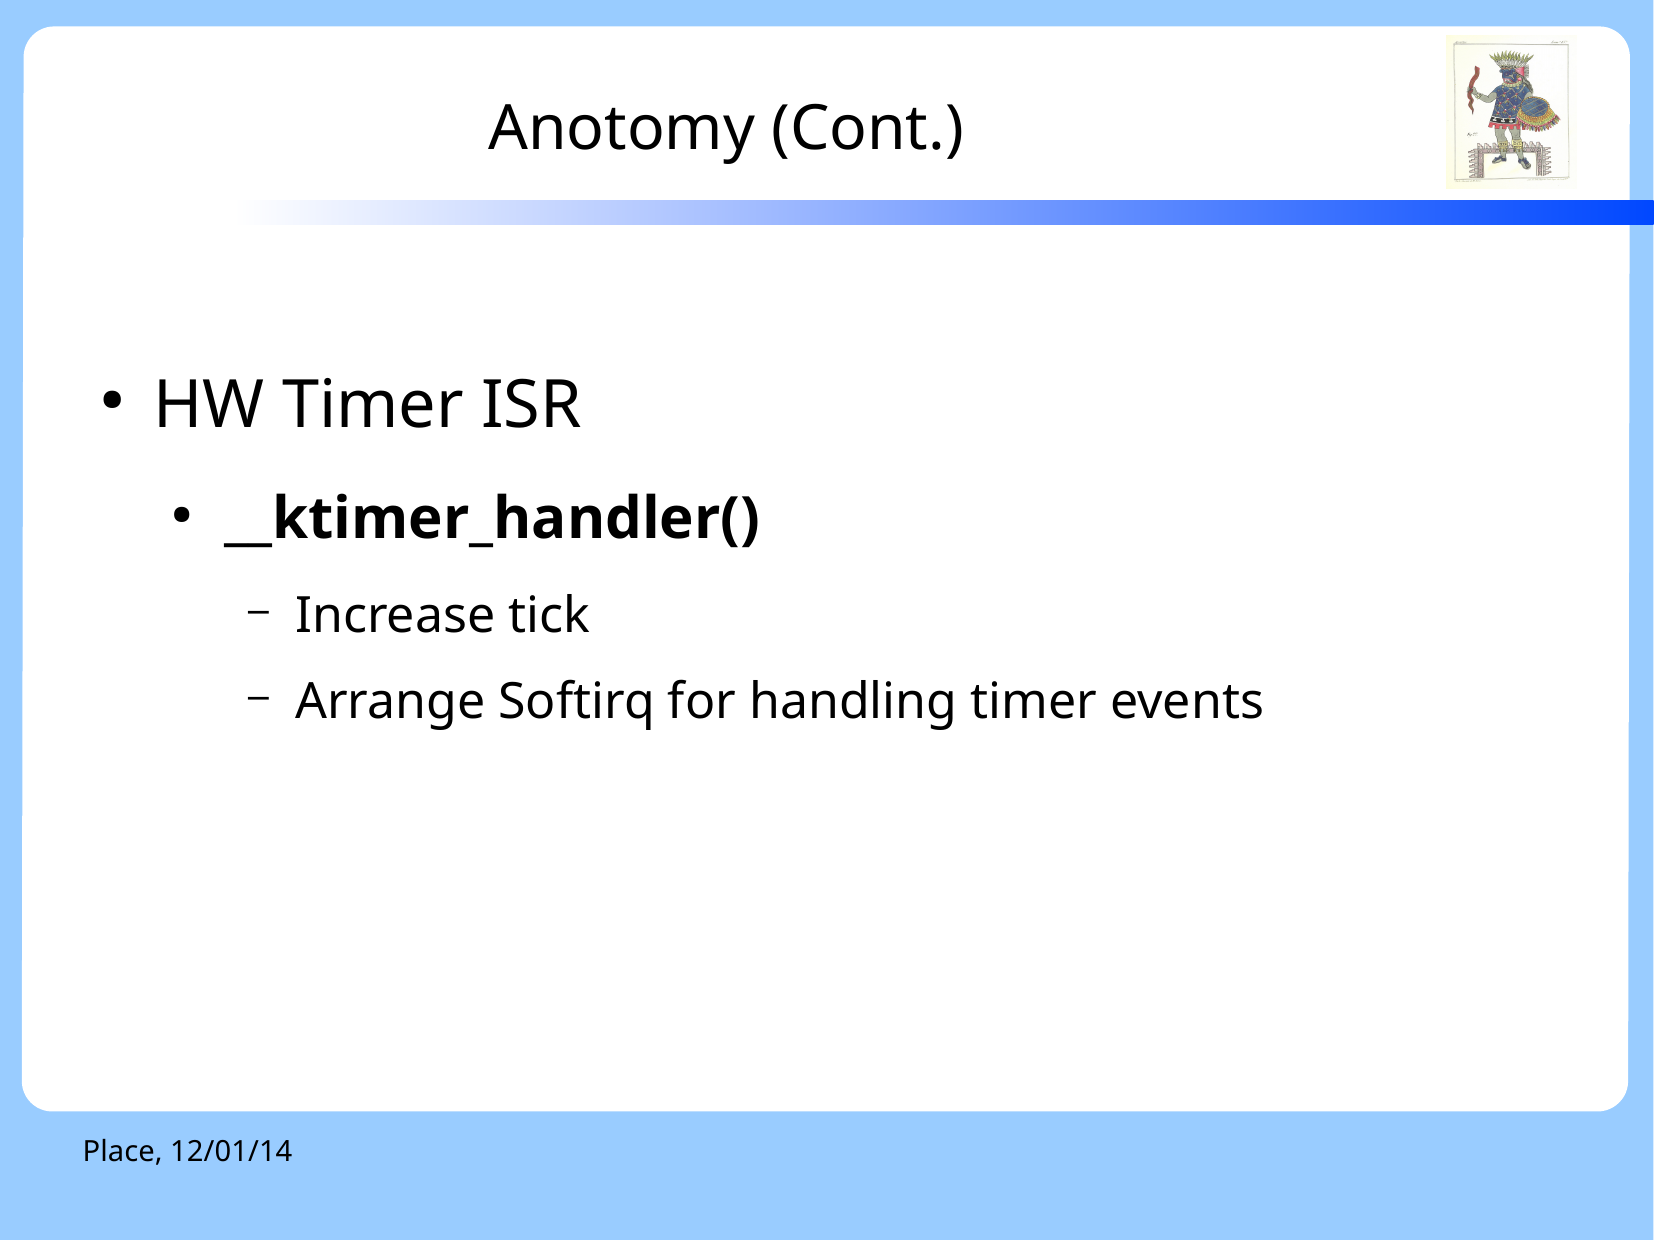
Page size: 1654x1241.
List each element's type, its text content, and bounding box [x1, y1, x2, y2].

title Anotomy (Cont.) [82, 49, 1371, 201]
picture [1446, 35, 1577, 189]
list HW Timer ISR __ktimer_handler() Increase tick Arrange Softirq for handling timer events [82, 236, 1571, 1055]
